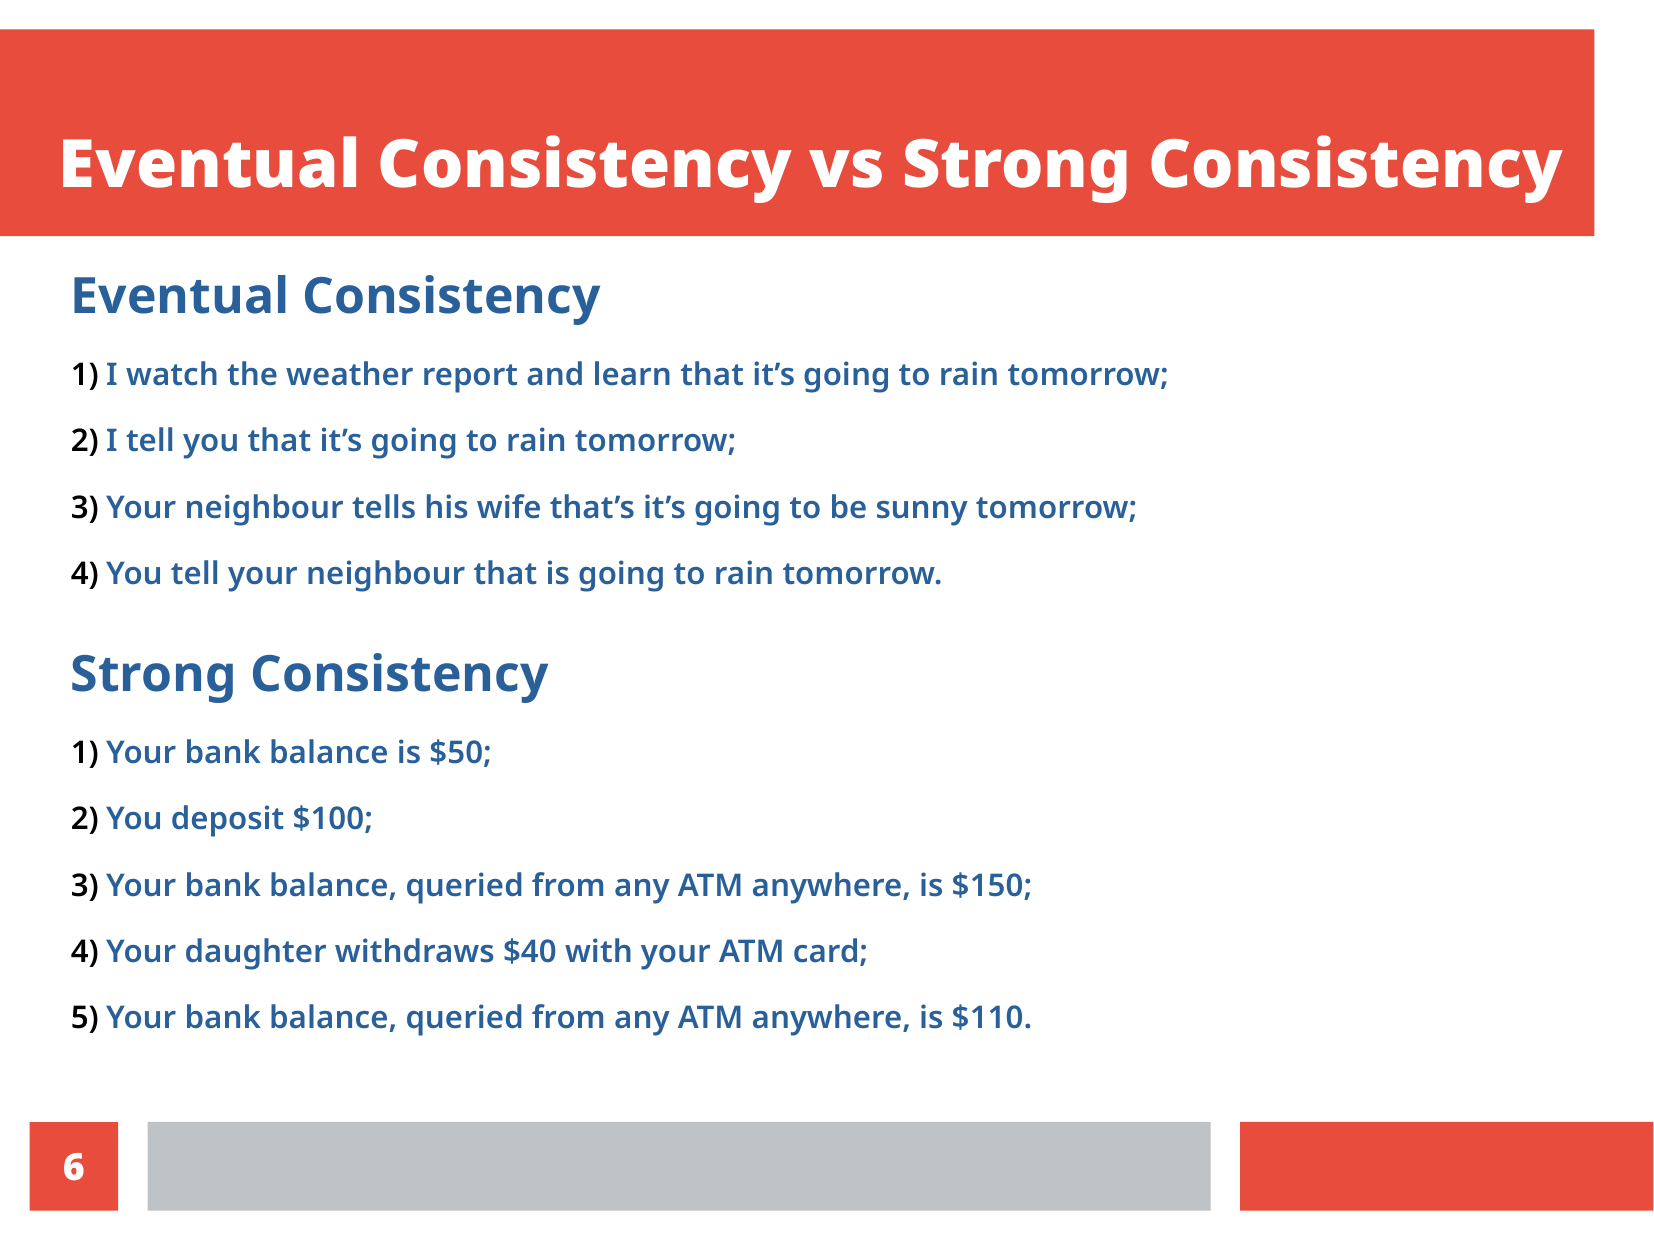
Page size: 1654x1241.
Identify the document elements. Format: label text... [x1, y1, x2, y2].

title Eventual Consistency vs Strong Consistency [59, 59, 1595, 207]
list Eventual Consistency I watch the weather report and learn that it’s going to rain tomorrow; I tell you that it’s going to rain tomorrow; Your neighbour tells his wife that’s it’s going to be sunny tomorrow; You tell your neighbour that is going to rain tomorrow. [70, 259, 1560, 637]
list Strong Consistency Your bank balance is $50; You deposit $100; Your bank balance, queried from any ATM anywhere, is $150; Your daughter withdraws $40 with your ATM card; Your bank balance, queried from any ATM anywhere, is $110. [70, 637, 1560, 1063]
